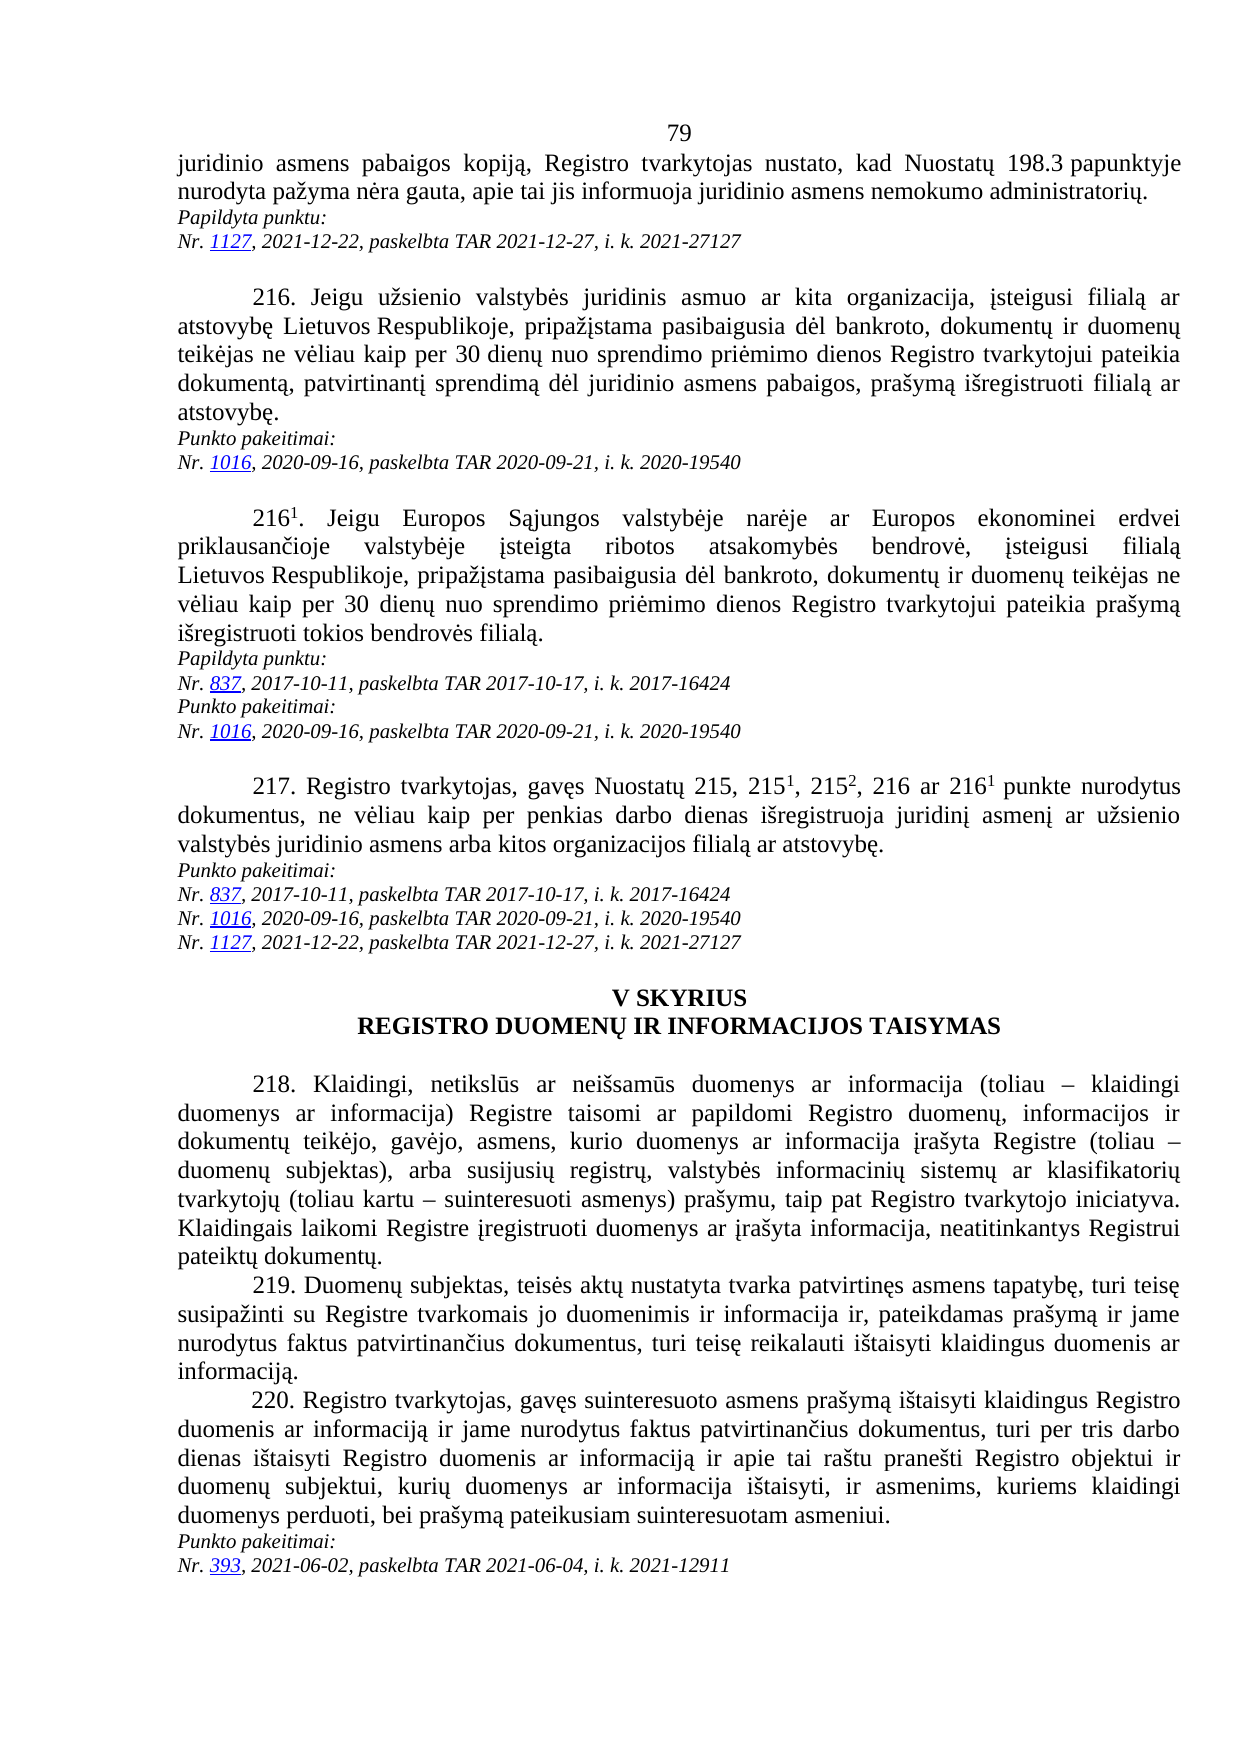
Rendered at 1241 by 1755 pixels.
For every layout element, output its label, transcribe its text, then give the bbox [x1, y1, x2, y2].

text Punkto pakeitimai: [177, 1529, 1181, 1553]
text Nr. 1016, 2020-09-16, paskelbta TAR 2020-09-21, i. k. 2020-19540 [177, 450, 1181, 474]
text 219. Duomenų subjektas, teisės aktų nustatyta tvarka patvirtinęs asmens tapatybę, turi teisę susipažinti su Registre tvarkomais jo duomenimis ir informacija ir, pateikdamas prašymą ir jame nurodytus faktus patvirtinančius dokumentus, turi teisę reikalauti ištaisyti klaidingus duomenis ar informaciją. [177, 1270, 1181, 1385]
text REGISTRO DUOMENŲ IR INFORMACIJOS TAISYMAS [177, 1011, 1181, 1040]
text Nr. 393, 2021-06-02, paskelbta TAR 2021-06-04, i. k. 2021-12911 [177, 1553, 1181, 1577]
text 218. Klaidingi, netikslūs ar neišsamūs duomenys ar informacija (toliau – klaidingi duomenys ar informacija) Registre taisomi ar papildomi Registro duomenų, informacijos ir dokumentų teikėjo, gavėjo, asmens, kurio duomenys ar informacija įrašyta Registre (toliau – duomenų subjektas), arba susijusių registrų, valstybės informacinių sistemų ar klasifikatorių tvarkytojų (toliau kartu – suinteresuoti asmenys) prašymu, taip pat Registro tvarkytojo iniciatyva. Klaidingais laikomi Registre įregistruoti duomenys ar įrašyta informacija, neatitinkantys Registrui pateiktų dokumentų. [177, 1069, 1181, 1270]
text Nr. 1127, 2021-12-22, paskelbta TAR 2021-12-27, i. k. 2021-27127 [177, 930, 1181, 954]
text juridinio asmens pabaigos kopiją, Registro tvarkytojas nustato, kad Nuostatų 198.3 papunktyje nurodyta pažyma nėra gauta, apie tai jis informuoja juridinio asmens nemokumo administratorių. [177, 148, 1181, 205]
text V SKYRIUS [177, 983, 1181, 1011]
text 2161. Jeigu Europos Sąjungos valstybėje narėje ar Europos ekonominei erdvei priklausančioje valstybėje įsteigta ribotos atsakomybės bendrovė, įsteigusi filialą Lietuvos Respublikoje, pripažįstama pasibaigusia dėl bankroto, dokumentų ir duomenų teikėjas ne vėliau kaip per 30 dienų nuo sprendimo priėmimo dienos Registro tvarkytojui pateikia prašymą išregistruoti tokios bendrovės filialą. [177, 503, 1181, 646]
text Papildyta punktu: [177, 646, 1181, 670]
text Nr. 1016, 2020-09-16, paskelbta TAR 2020-09-21, i. k. 2020-19540 [177, 718, 1181, 743]
text Nr. 1016, 2020-09-16, paskelbta TAR 2020-09-21, i. k. 2020-19540 [177, 906, 1181, 930]
text 220. Registro tvarkytojas, gavęs suinteresuoto asmens prašymą ištaisyti klaidingus Registro duomenis ar informaciją ir jame nurodytus faktus patvirtinančius dokumentus, turi per tris darbo dienas ištaisyti Registro duomenis ar informaciją ir apie tai raštu pranešti Registro objektui ir duomenų subjektui, kurių duomenys ar informacija ištaisyti, ir asmenims, kuriems klaidingi duomenys perduoti, bei prašymą pateikusiam suinteresuotam asmeniui. [177, 1385, 1181, 1529]
text Nr. 1127, 2021-12-22, paskelbta TAR 2021-12-27, i. k. 2021-27127 [177, 229, 1181, 253]
text Punkto pakeitimai: [177, 694, 1181, 718]
text Nr. 837, 2017-10-11, paskelbta TAR 2017-10-17, i. k. 2017-16424 [177, 882, 1181, 906]
text 216. Jeigu užsienio valstybės juridinis asmuo ar kita organizacija, įsteigusi filialą ar atstovybę Lietuvos Respublikoje, pripažįstama pasibaigusia dėl bankroto, dokumentų ir duomenų teikėjas ne vėliau kaip per 30 dienų nuo sprendimo priėmimo dienos Registro tvarkytojui pateikia dokumentą, patvirtinantį sprendimą dėl juridinio asmens pabaigos, prašymą išregistruoti filialą ar atstovybę. [177, 282, 1181, 426]
text 217. Registro tvarkytojas, gavęs Nuostatų 215, 2151, 2152, 216 ar 2161 punkte nurodytus dokumentus, ne vėliau kaip per penkias darbo dienas išregistruoja juridinį asmenį ar užsienio valstybės juridinio asmens arba kitos organizacijos filialą ar atstovybę. [177, 771, 1181, 858]
text Punkto pakeitimai: [177, 858, 1181, 882]
text Papildyta punktu: [177, 205, 1181, 229]
text Nr. 837, 2017-10-11, paskelbta TAR 2017-10-17, i. k. 2017-16424 [177, 670, 1181, 694]
text Punkto pakeitimai: [177, 426, 1181, 450]
